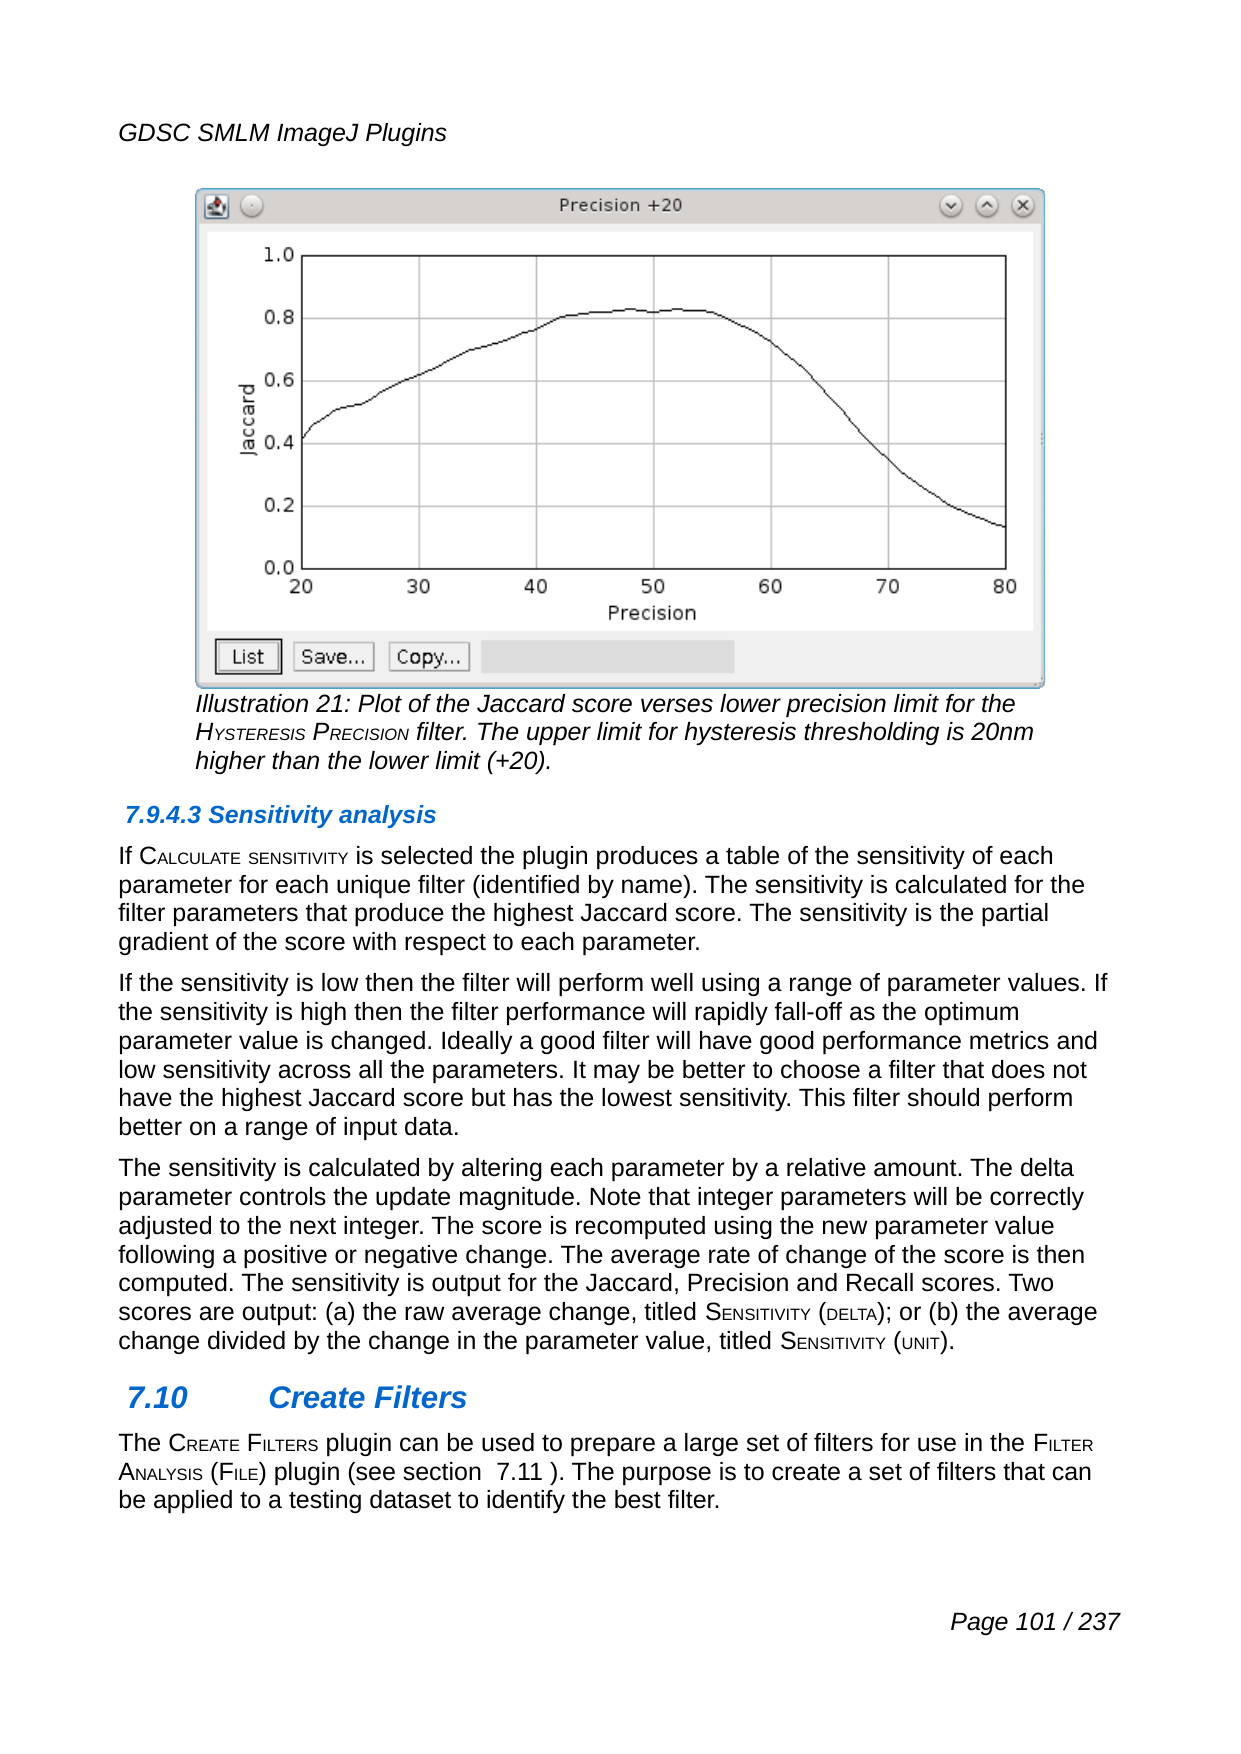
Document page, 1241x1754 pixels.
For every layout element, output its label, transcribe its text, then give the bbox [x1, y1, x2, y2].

subtitle Create Filters [118, 1379, 1122, 1415]
text The sensitivity is calculated by altering each parameter by a relative amount. The delta parameter controls the update magnitude. Note that integer parameters will be correctly adjusted to the next integer. The score is recomputed using the new parameter value following a positive or negative change. The average rate of change of the score is then computed. The sensitivity is output for the Jaccard, Precision and Recall scores. Two scores are output: (a) the raw average change, titled Sensitivity (delta); or (b) the average change divided by the change in the parameter value, titled Sensitivity (unit). [118, 1153, 1122, 1355]
text If the sensitivity is low then the filter will perform well using a range of parameter values. If the sensitivity is high then the filter performance will rapidly fall-off as the optimum parameter value is changed. Ideally a good filter will have good performance metrics and low sensitivity across all the parameters. It may be better to choose a filter that does not have the highest Jaccard score but has the lowest sensitivity. This filter should perform better on a range of input data. [118, 968, 1122, 1141]
text Illustration 21: Plot of the Jaccard score verses lower precision limit for the Hysteresis Precision filter. The upper limit for hysteresis thresholding is 20nm higher than the lower limit (+20). [195, 689, 1045, 775]
picture [195, 188, 1045, 689]
subtitle Sensitivity analysis [118, 800, 1122, 828]
text If Calculate sensitivity is selected the plugin produces a table of the sensitivity of each parameter for each unique filter (identified by name). The sensitivity is calculated for the filter parameters that produce the highest Jaccard score. The sensitivity is the partial gradient of the score with respect to each parameter. [118, 841, 1122, 956]
text The Create Filters plugin can be used to prepare a large set of filters for use in the Filter Analysis (File) plugin (see section 7.11). The purpose is to create a set of filters that can be applied to a testing dataset to identify the best filter. [118, 1428, 1122, 1514]
